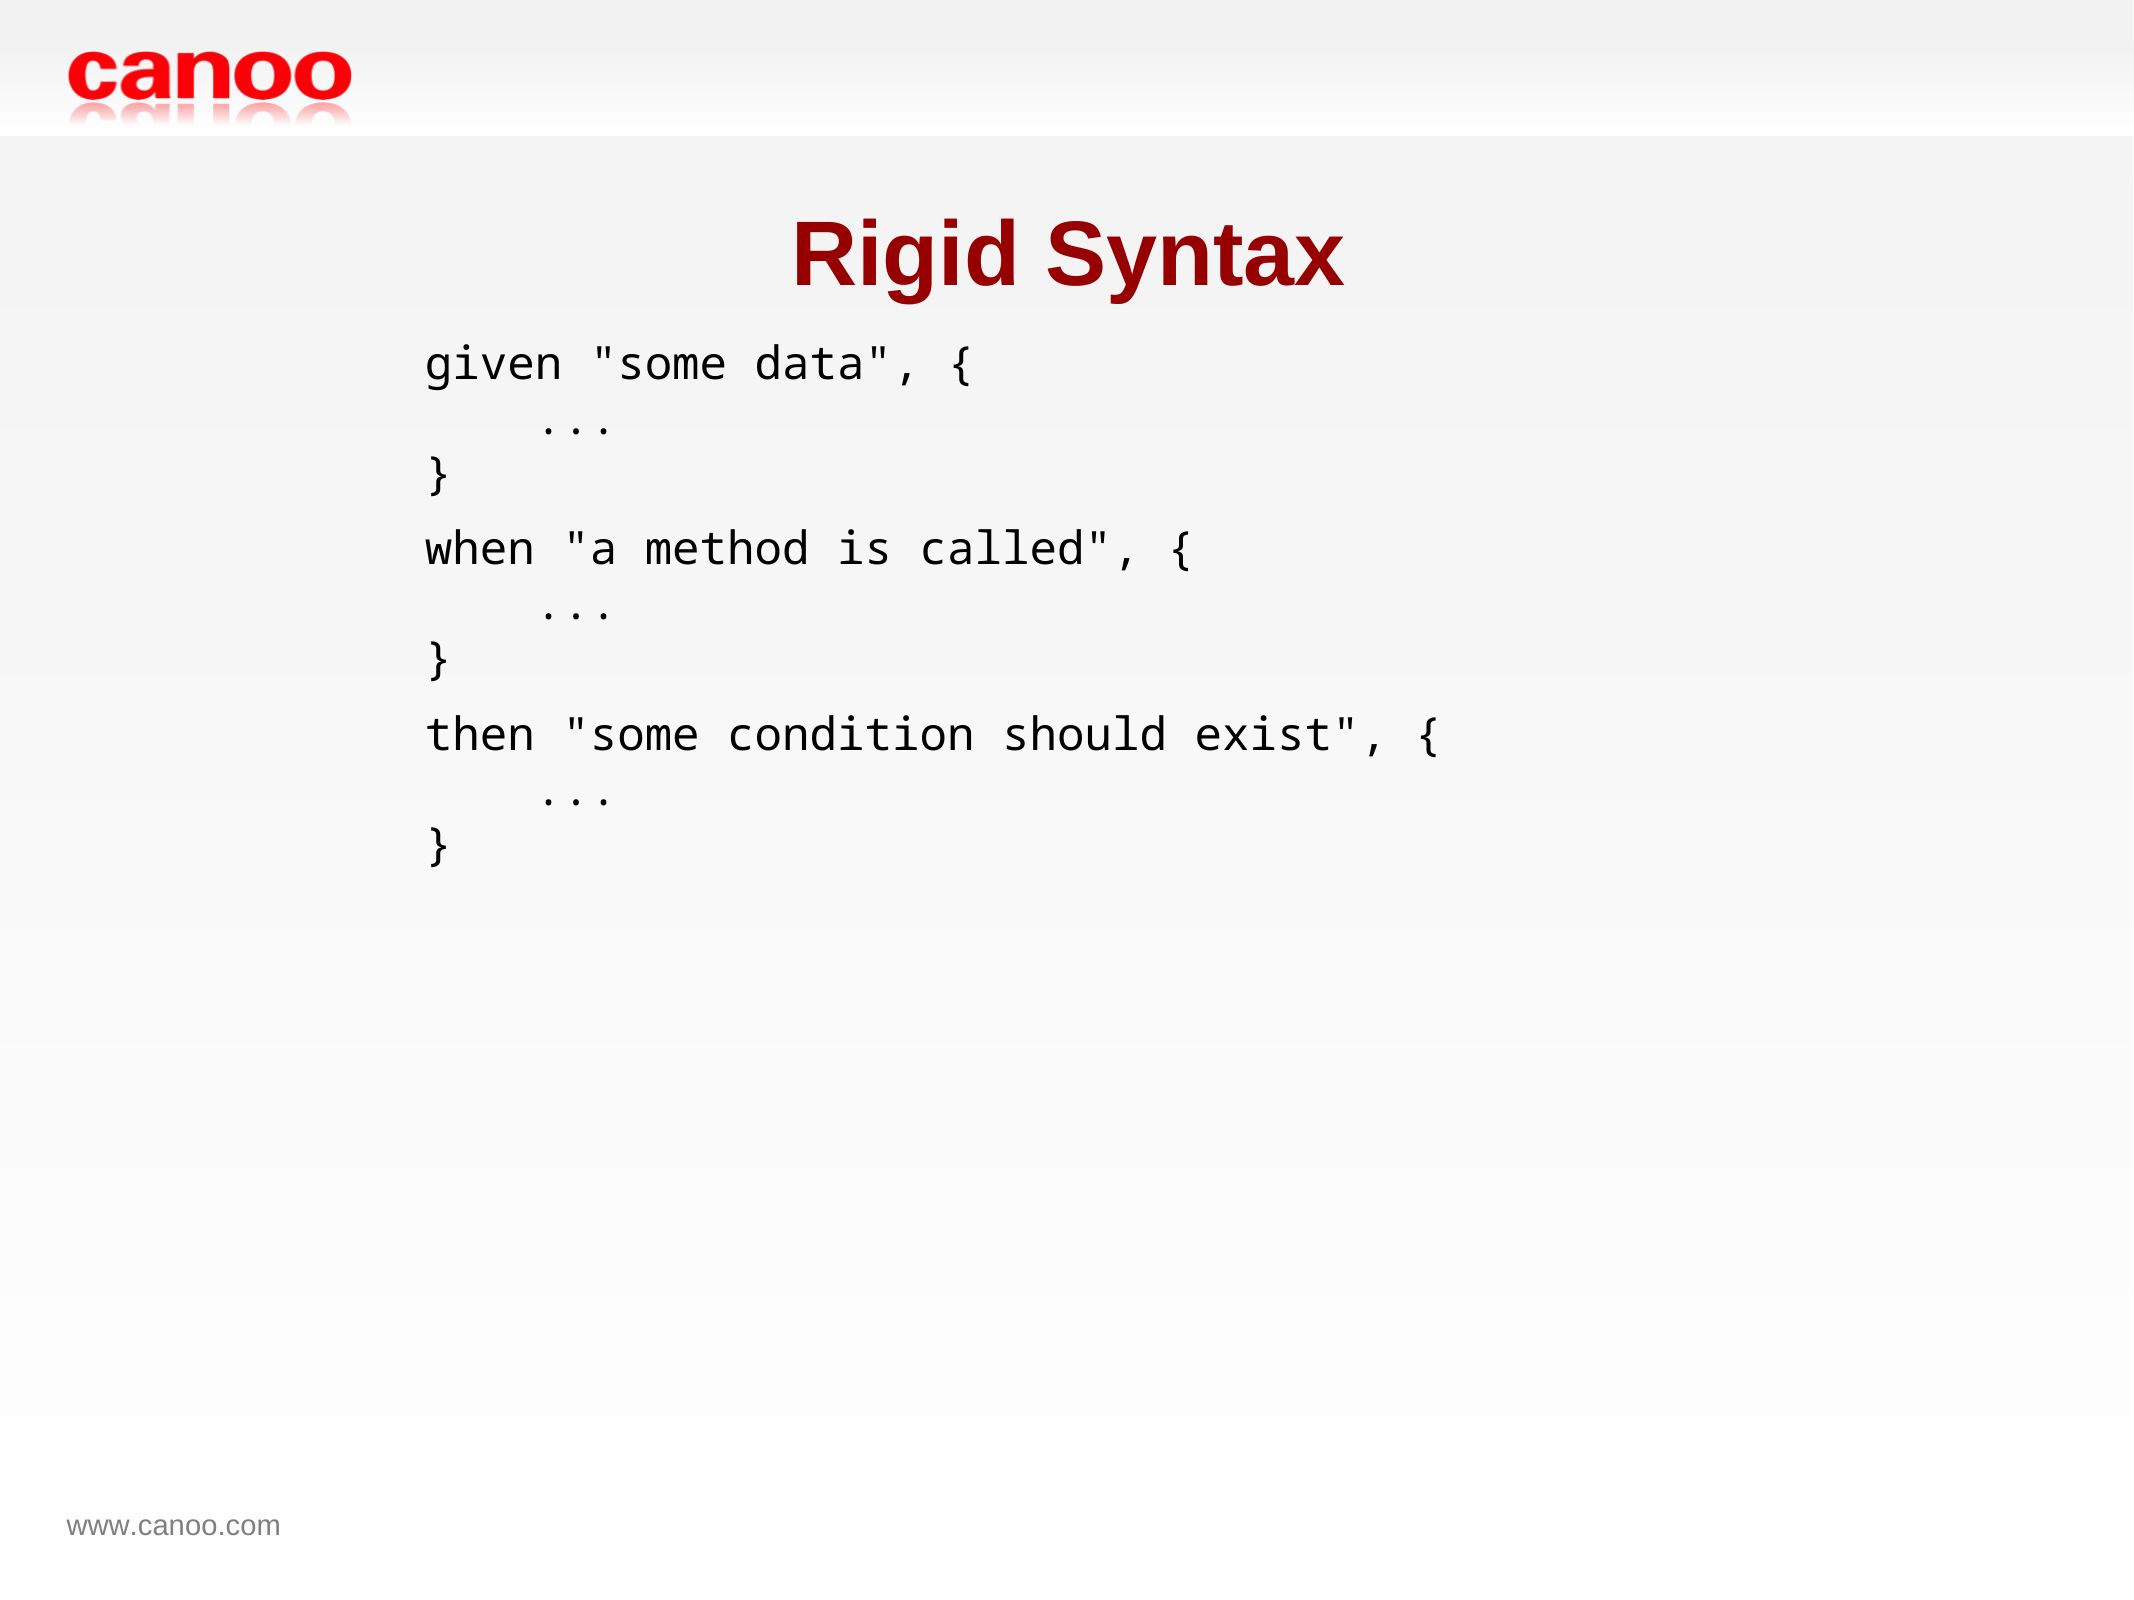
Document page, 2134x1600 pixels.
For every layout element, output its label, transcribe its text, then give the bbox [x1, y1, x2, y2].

picture [65, 48, 353, 154]
title Rigid Syntax [62, 185, 2075, 313]
text_box given "some data", { ... } when "a method is called", { ... } then "some condition should exist", { ... } [424, 333, 1709, 870]
